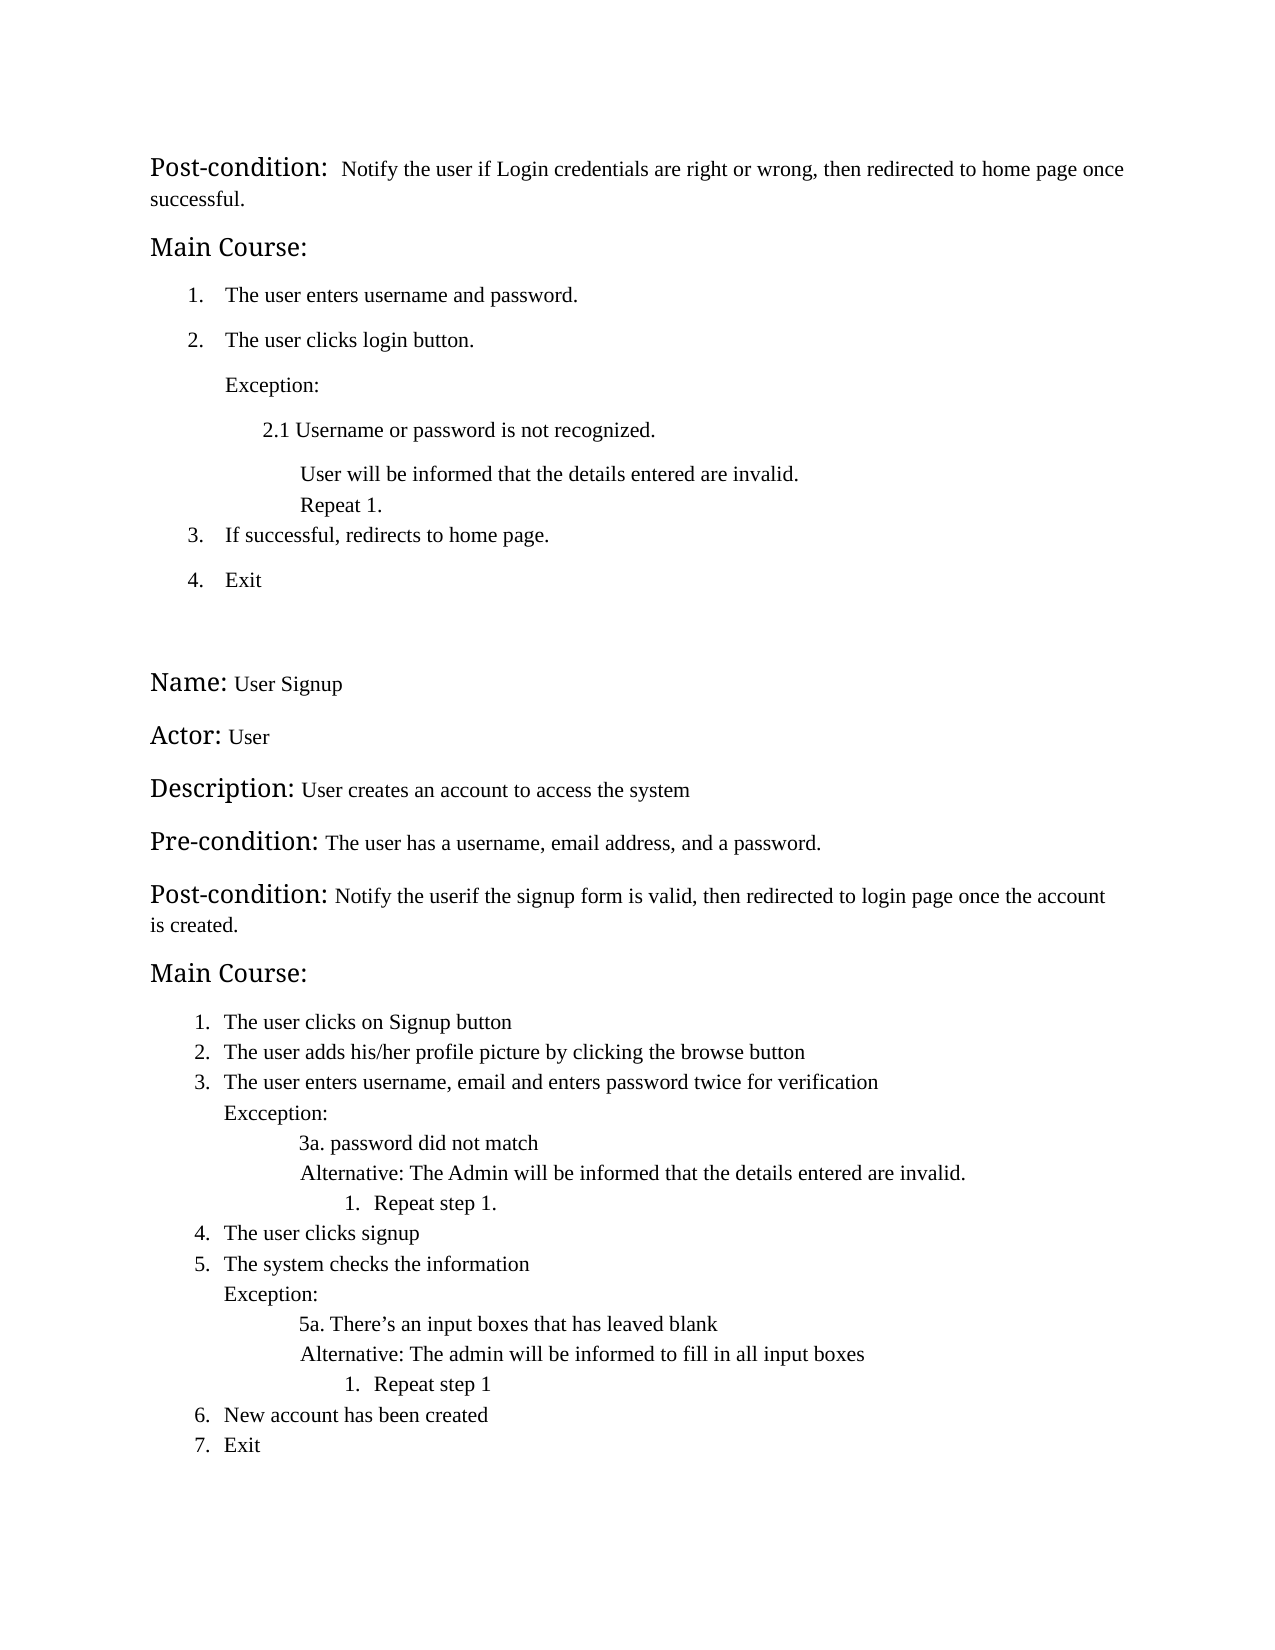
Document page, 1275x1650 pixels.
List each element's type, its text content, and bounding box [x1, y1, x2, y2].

text Main Course: [150, 956, 1125, 990]
list User will be informed that the details entered are invalid. [300, 461, 1125, 487]
list 3a. password did not match [269, 1130, 1125, 1155]
text Description: User creates an account to access the system [150, 771, 1125, 804]
text Name: User Signup [150, 664, 1125, 698]
list Exit [187, 567, 1125, 592]
text Actor: User [150, 717, 1125, 752]
list Exception: [187, 372, 1125, 397]
list Exception: [194, 1281, 1125, 1306]
list Excception: [194, 1099, 1125, 1125]
list The system checks the information [194, 1251, 1125, 1276]
list The user clicks login button. [187, 327, 1125, 352]
text Main Course: [150, 229, 1125, 263]
list Repeat 1. [300, 492, 1125, 517]
list New account has been created [194, 1402, 1125, 1427]
text Post-condition: Notify the userif the signup form is valid, then redirected to login page once the account is created. [150, 877, 1125, 937]
list The user enters username and password. [187, 282, 1125, 307]
list 2.1 Username or password is not recognized. [225, 417, 1125, 442]
list The user clicks on Signup button [194, 1009, 1125, 1034]
list Exit [194, 1432, 1125, 1457]
text Post-condition: Notify the user if Login credentials are right or wrong, then redirected to home page once successful. [150, 150, 1125, 211]
text Pre-condition: The user has a username, email address, and a password. [150, 823, 1125, 858]
list 5a. There’s an input boxes that has leaved blank [269, 1311, 1125, 1336]
list The user enters username, email and enters password twice for verification [194, 1069, 1125, 1094]
list Repeat step 1 [344, 1371, 1125, 1397]
text Alternative: The admin will be informed to fill in all input boxes [300, 1341, 1125, 1366]
list Repeat step 1. [344, 1190, 1125, 1215]
list The user clicks signup [194, 1220, 1125, 1246]
text Alternative: The Admin will be informed that the details entered are invalid. [300, 1160, 1125, 1185]
list The user adds his/her profile picture by clicking the browse button [194, 1039, 1125, 1064]
list If successful, redirects to home page. [187, 522, 1125, 547]
